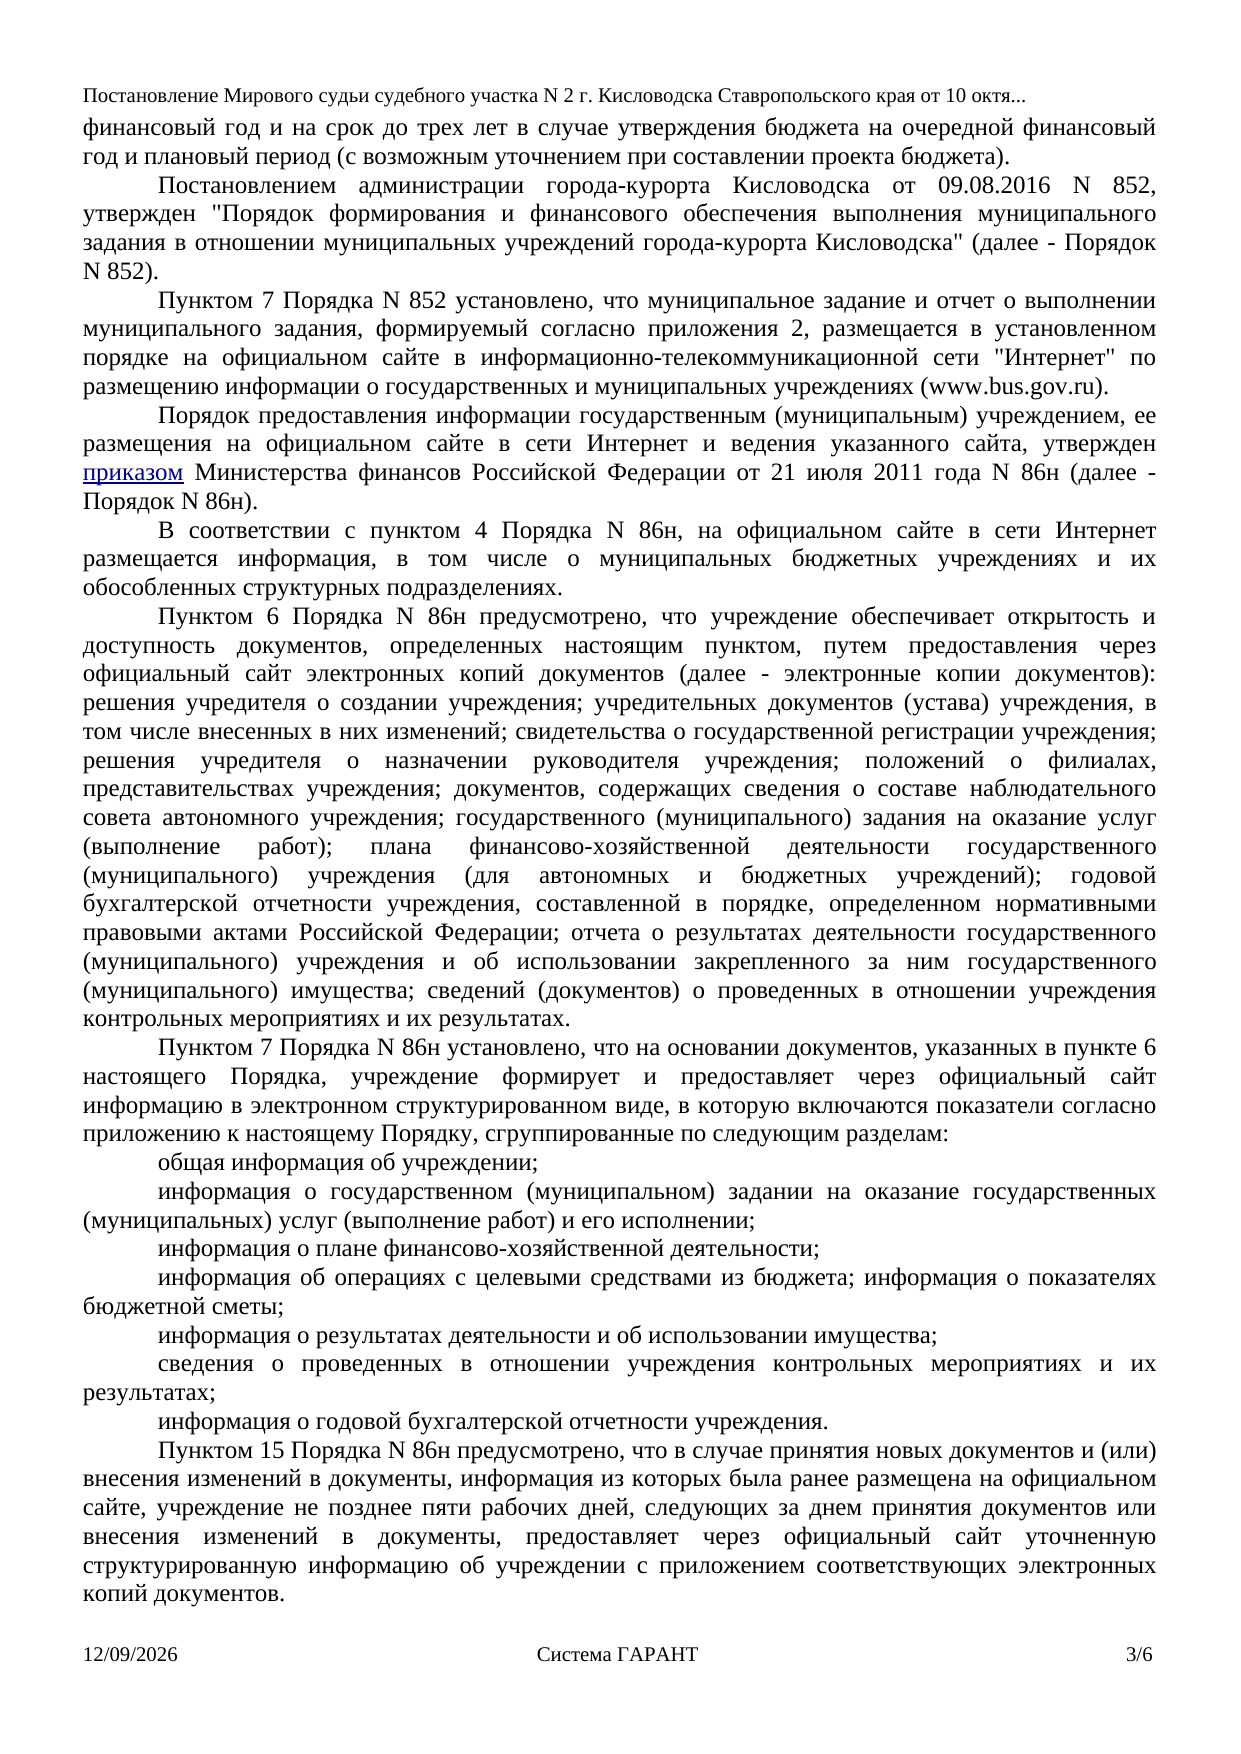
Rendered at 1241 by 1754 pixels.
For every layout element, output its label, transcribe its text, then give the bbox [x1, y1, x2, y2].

text информация о государственном (муниципальном) задании на оказание государственных (муниципальных) услуг (выполнение работ) и его исполнении; [83, 1176, 1157, 1233]
text информация о плане финансово-хозяйственной деятельности; [83, 1233, 1157, 1262]
text общая информация об учреждении; [83, 1147, 1157, 1176]
text Порядок предоставления информации государственным (муниципальным) учреждением, ее размещения на официальном сайте в сети Интернет и ведения указанного сайта, утвержден приказом Министерства финансов Российской Федерации от 21 июля 2011 года N 86н (далее - Порядок N 86н). [83, 400, 1157, 515]
text информация об операциях с целевыми средствами из бюджета; информация о показателях бюджетной сметы; [83, 1262, 1157, 1320]
text Пунктом 7 Порядка N 86н установлено, что на основании документов, указанных в пункте 6 настоящего Порядка, учреждение формирует и предоставляет через официальный сайт информацию в электронном структурированном виде, в которую включаются показатели согласно приложению к настоящему Порядку, сгруппированные по следующим разделам: [83, 1032, 1157, 1147]
text Пунктом 7 Порядка N 852 установлено, что муниципальное задание и отчет о выполнении муниципального задания, формируемый согласно приложения 2, размещается в установленном порядке на официальном сайте в информационно-телекоммуникационной сети "Интернет" по размещению информации о государственных и муниципальных учреждениях (www.bus.gov.ru). [83, 285, 1157, 400]
text Пунктом 6 Порядка N 86н предусмотрено, что учреждение обеспечивает открытость и доступность документов, определенных настоящим пунктом, путем предоставления через официальный сайт электронных копий документов (далее - электронные копии документов): решения учредителя о создании учреждения; учредительных документов (устава) учреждения, в том числе внесенных в них изменений; свидетельства о государственной регистрации учреждения; решения учредителя о назначении руководителя учреждения; положений о филиалах, представительствах учреждения; документов, содержащих сведения о составе наблюдательного совета автономного учреждения; государственного (муниципального) задания на оказание услуг (выполнение работ); плана финансово-хозяйственной деятельности государственного (муниципального) учреждения (для автономных и бюджетных учреждений); годовой бухгалтерской отчетности учреждения, составленной в порядке, определенном нормативными правовыми актами Российской Федерации; отчета о результатах деятельности государственного (муниципального) учреждения и об использовании закрепленного за ним государственного (муниципального) имущества; сведений (документов) о проведенных в отношении учреждения контрольных мероприятиях и их результатах. [83, 601, 1157, 1032]
text Постановлением администрации города-курорта Кисловодска от 09.08.2016 N 852, утвержден "Порядок формирования и финансового обеспечения выполнения муниципального задания в отношении муниципальных учреждений города-курорта Кисловодска" (далее - Порядок N 852). [83, 170, 1157, 285]
text финансовый год и на срок до трех лет в случае утверждения бюджета на очередной финансовый год и плановый период (с возможным уточнением при составлении проекта бюджета). [83, 112, 1157, 170]
text Пунктом 15 Порядка N 86н предусмотрено, что в случае принятия новых документов и (или) внесения изменений в документы, информация из которых была ранее размещена на официальном сайте, учреждение не позднее пяти рабочих дней, следующих за днем принятия документов или внесения изменений в документы, предоставляет через официальный сайт уточненную структурированную информацию об учреждении с приложением соответствующих электронных копий документов. [83, 1435, 1157, 1607]
text информация о годовой бухгалтерской отчетности учреждения. [83, 1406, 1157, 1435]
text В соответствии с пунктом 4 Порядка N 86н, на официальном сайте в сети Интернет размещается информация, в том числе о муниципальных бюджетных учреждениях и их обособленных структурных подразделениях. [83, 515, 1157, 601]
text информация о результатах деятельности и об использовании имущества; [83, 1320, 1157, 1348]
text сведения о проведенных в отношении учреждения контрольных мероприятиях и их результатах; [83, 1348, 1157, 1406]
